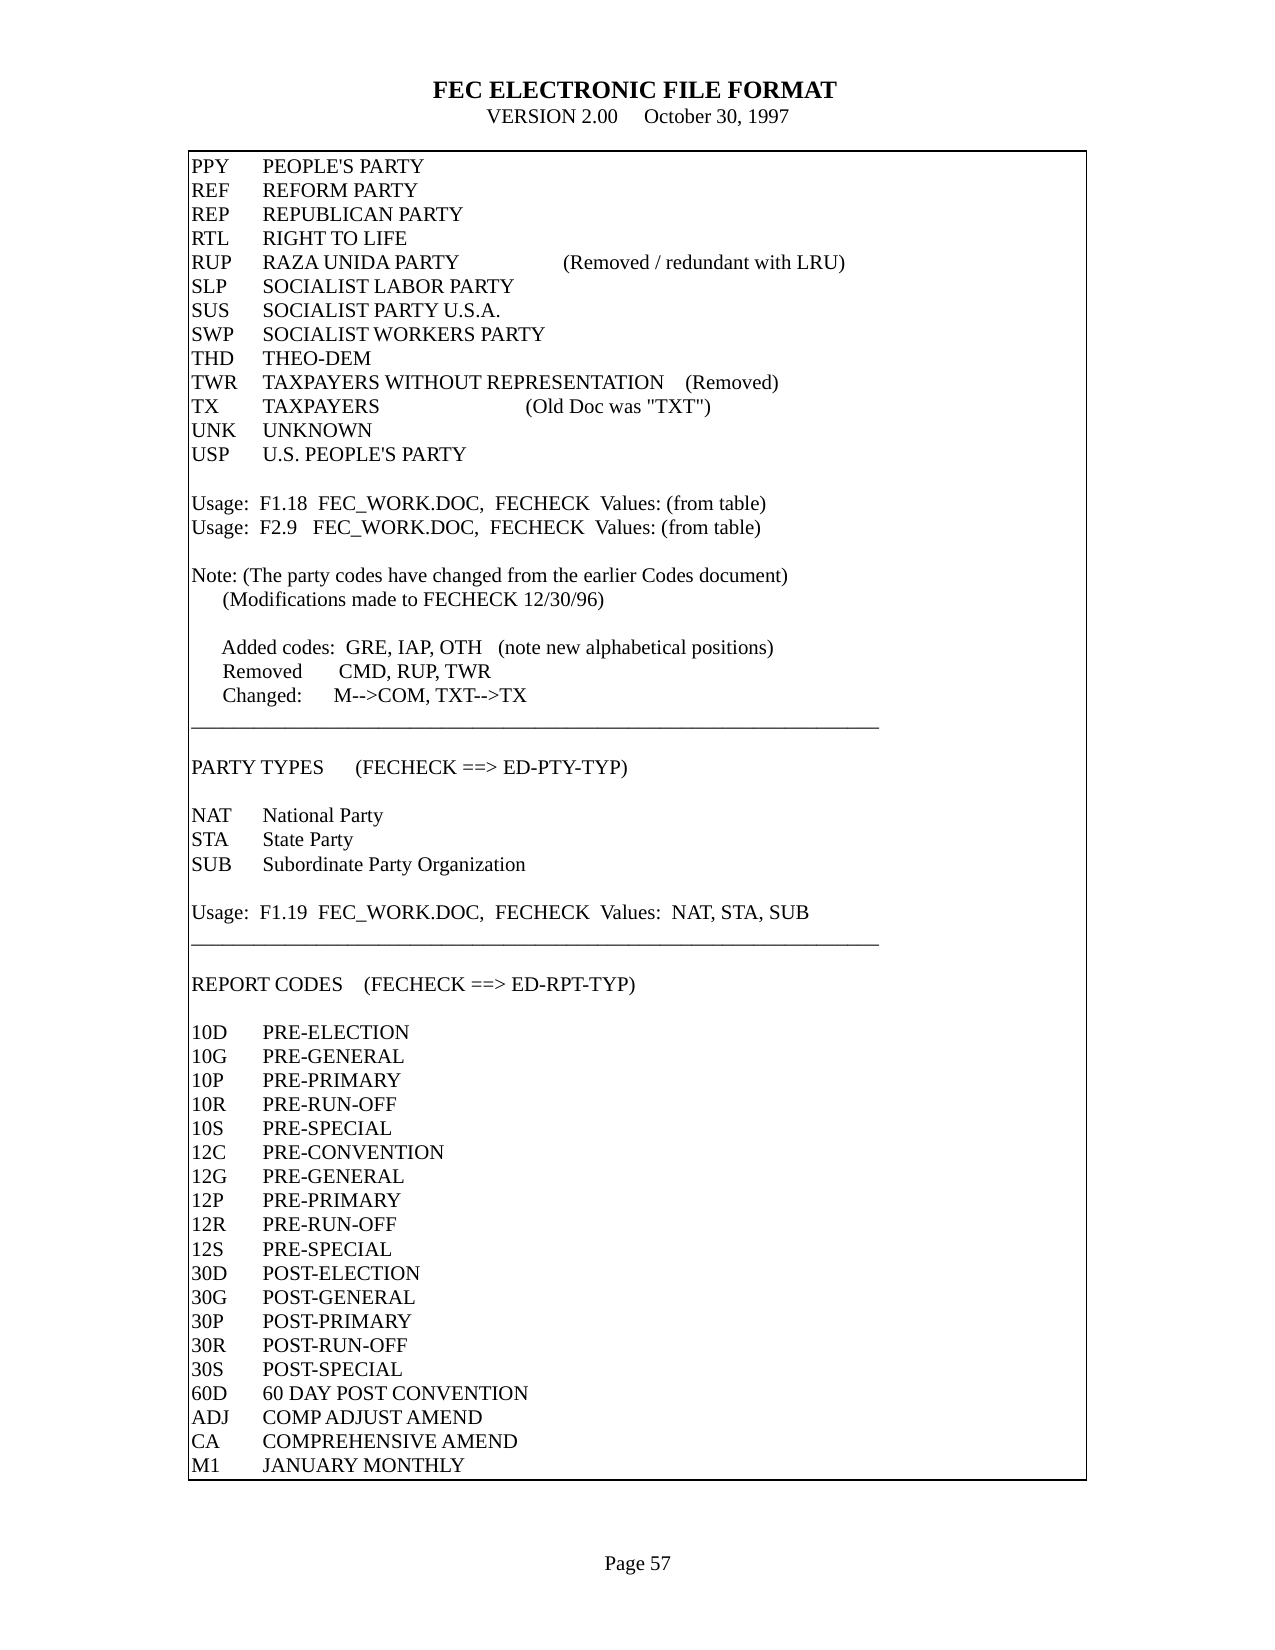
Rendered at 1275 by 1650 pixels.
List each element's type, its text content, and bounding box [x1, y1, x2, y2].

text Removed CMD, RUP, TWR [189, 655, 1086, 679]
text Added codes: GRE, IAP, OTH (note new alphabetical positions) [189, 631, 1086, 655]
text Changed: M-->COM, TXT-->TX [189, 679, 1086, 703]
text THD THEO-DEM [189, 342, 1086, 367]
text UNK UNKNOWN [189, 415, 1086, 439]
text 12C PRE-CONVENTION [189, 1137, 1086, 1161]
text __________________________________________________________________ [189, 920, 1086, 948]
text SUS SOCIALIST PARTY U.S.A. [189, 294, 1086, 318]
text TX TAXPAYERS (Old Doc was "TXT") [189, 391, 1086, 415]
text 10P PRE-PRIMARY [189, 1064, 1086, 1088]
text __________________________________________________________________ [189, 703, 1086, 731]
text SLP SOCIALIST LABOR PARTY [189, 270, 1086, 294]
text RTL RIGHT TO LIFE [189, 222, 1086, 246]
text 12G PRE-GENERAL [189, 1161, 1086, 1185]
text 12R PRE-RUN-OFF [189, 1209, 1086, 1233]
text PARTY TYPES (FECHECK ==> ED-PTY-TYP) [189, 752, 1086, 779]
text 10D PRE-ELECTION [189, 1016, 1086, 1040]
text 30S POST-SPECIAL [189, 1353, 1086, 1377]
text REPORT CODES (FECHECK ==> ED-RPT-TYP) [189, 968, 1086, 996]
text RUP RAZA UNIDA PARTY (Removed / redundant with LRU) [189, 246, 1086, 270]
text Usage: F1.18 FEC_WORK.DOC, FECHECK Values: (from table) [189, 487, 1086, 511]
text 30D POST-ELECTION [189, 1257, 1086, 1281]
text STA State Party [189, 824, 1086, 848]
text 10R PRE-RUN-OFF [189, 1088, 1086, 1112]
text 12P PRE-PRIMARY [189, 1185, 1086, 1209]
text NAT National Party [189, 800, 1086, 824]
text USP U.S. PEOPLE'S PARTY [189, 439, 1086, 466]
text 12S PRE-SPECIAL [189, 1233, 1086, 1257]
text SUB Subordinate Party Organization [189, 848, 1086, 876]
text 30G POST-GENERAL [189, 1281, 1086, 1305]
text 10G PRE-GENERAL [189, 1040, 1086, 1064]
text ADJ COMP ADJUST AMEND [189, 1401, 1086, 1425]
text Note: (The party codes have changed from the earlier Codes document) [189, 559, 1086, 583]
text REF REFORM PARTY [189, 174, 1086, 198]
text PPY PEOPLE'S PARTY [189, 152, 1086, 174]
text (Modifications made to FECHECK 12/30/96) [189, 583, 1086, 611]
text REP REPUBLICAN PARTY [189, 198, 1086, 222]
text SWP SOCIALIST WORKERS PARTY [189, 318, 1086, 342]
text Usage: F1.19 FEC_WORK.DOC, FECHECK Values: NAT, STA, SUB [189, 896, 1086, 920]
text CA COMPREHENSIVE AMEND [189, 1425, 1086, 1449]
text Usage: F2.9 FEC_WORK.DOC, FECHECK Values: (from table) [189, 511, 1086, 539]
text 30P POST-PRIMARY [189, 1305, 1086, 1329]
text 30R POST-RUN-OFF [189, 1329, 1086, 1353]
text 10S PRE-SPECIAL [189, 1112, 1086, 1137]
text M1 JANUARY MONTHLY [189, 1449, 1086, 1479]
text 60D 60 DAY POST CONVENTION [189, 1377, 1086, 1401]
text TWR TAXPAYERS WITHOUT REPRESENTATION (Removed) [189, 367, 1086, 391]
